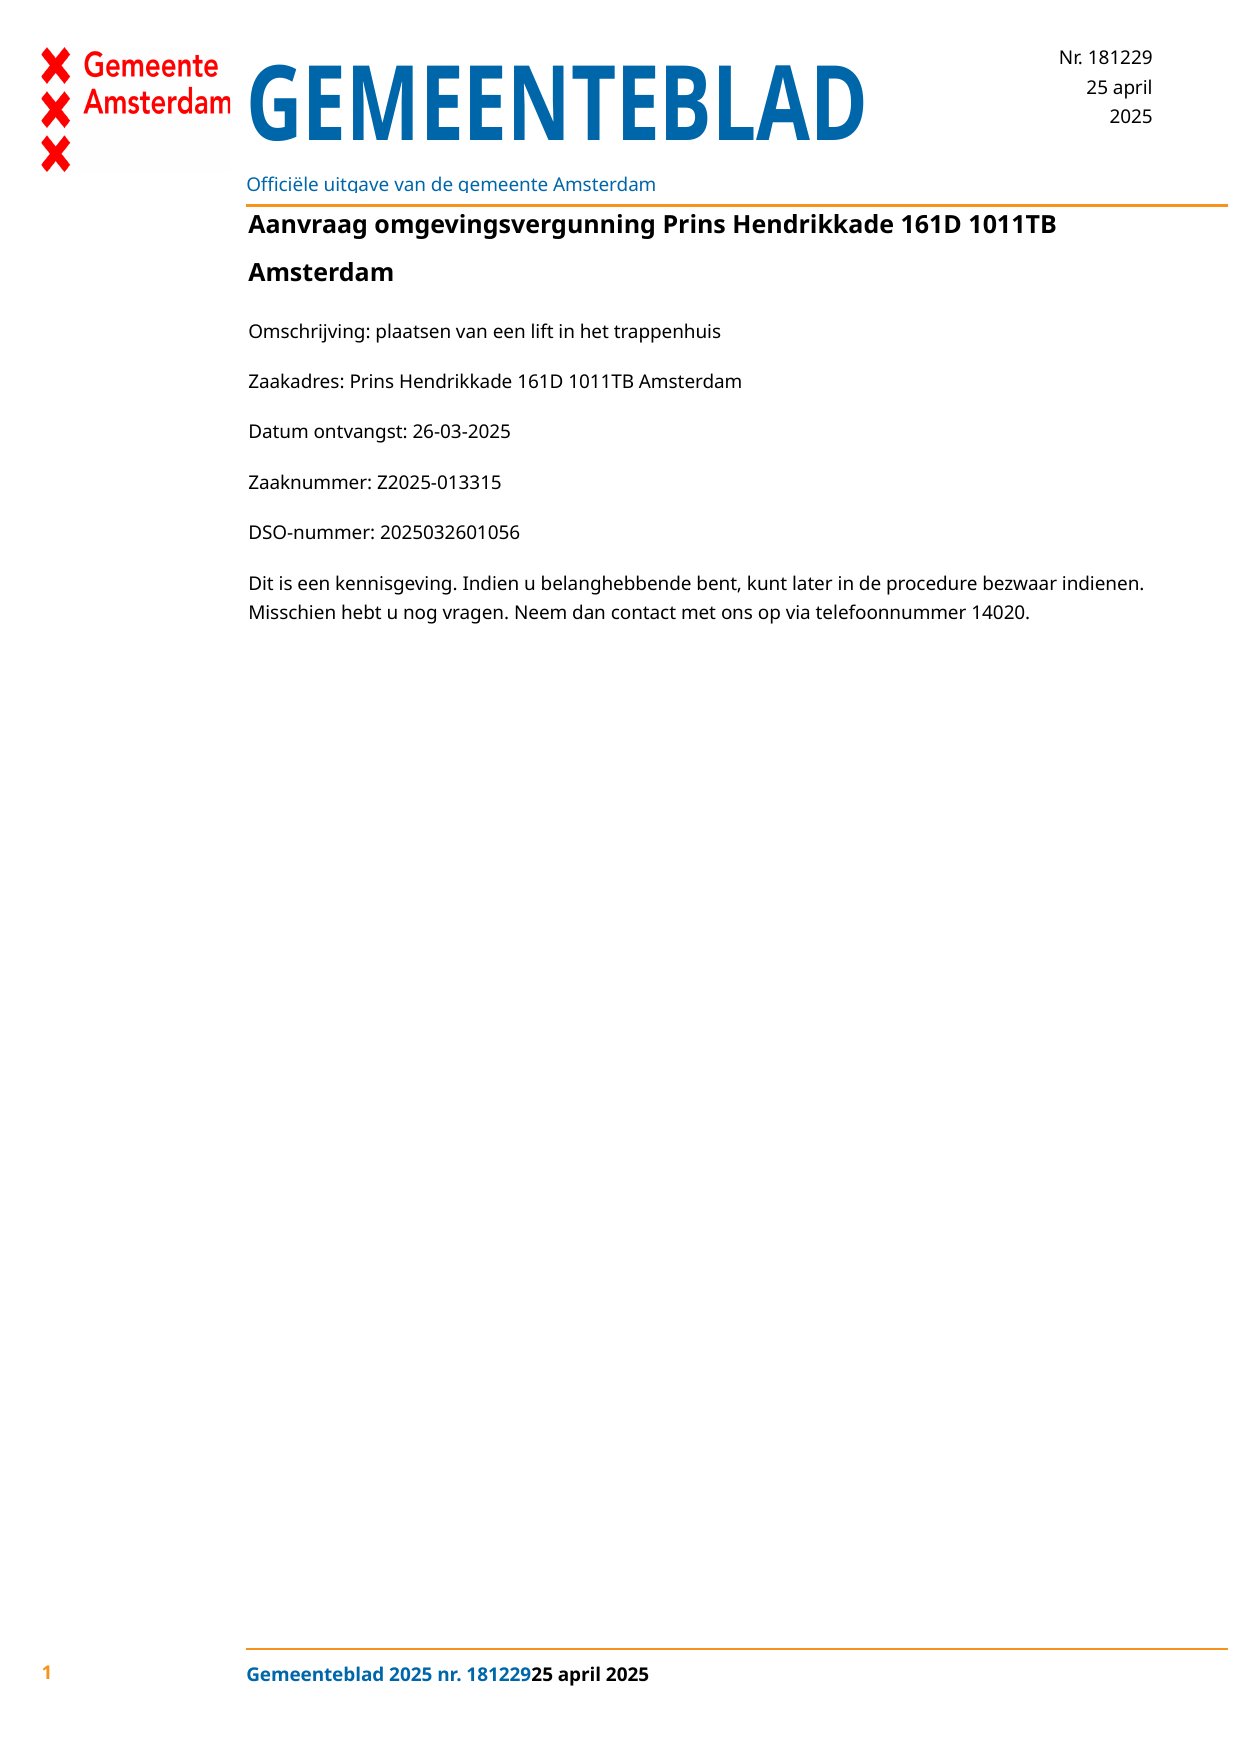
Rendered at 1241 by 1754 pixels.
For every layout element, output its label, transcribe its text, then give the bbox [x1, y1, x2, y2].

text DSO-nummer: 2025032601056 [248, 519, 1152, 545]
text Zaaknummer: Z2025-013315 [248, 469, 1152, 495]
picture [41, 47, 231, 172]
text Omschrijving: plaatsen van een lift in het trappenhuis [248, 318, 1152, 344]
text Zaakadres: Prins Hendrikkade 161D 1011TB Amsterdam [248, 368, 1152, 394]
text Dit is een kennisgeving. Indien u belanghebbende bent, kunt later in de procedure bezwaar indienen. Misschien hebt u nog vragen. Neem dan contact met ons op via telefoonnummer 14020. [248, 570, 1152, 625]
text Datum ontvangst: 26-03-2025 [248, 419, 1152, 444]
text Aanvraag omgevingsvergunning Prins Hendrikkade 161D 1011TB Amsterdam [248, 207, 1152, 288]
